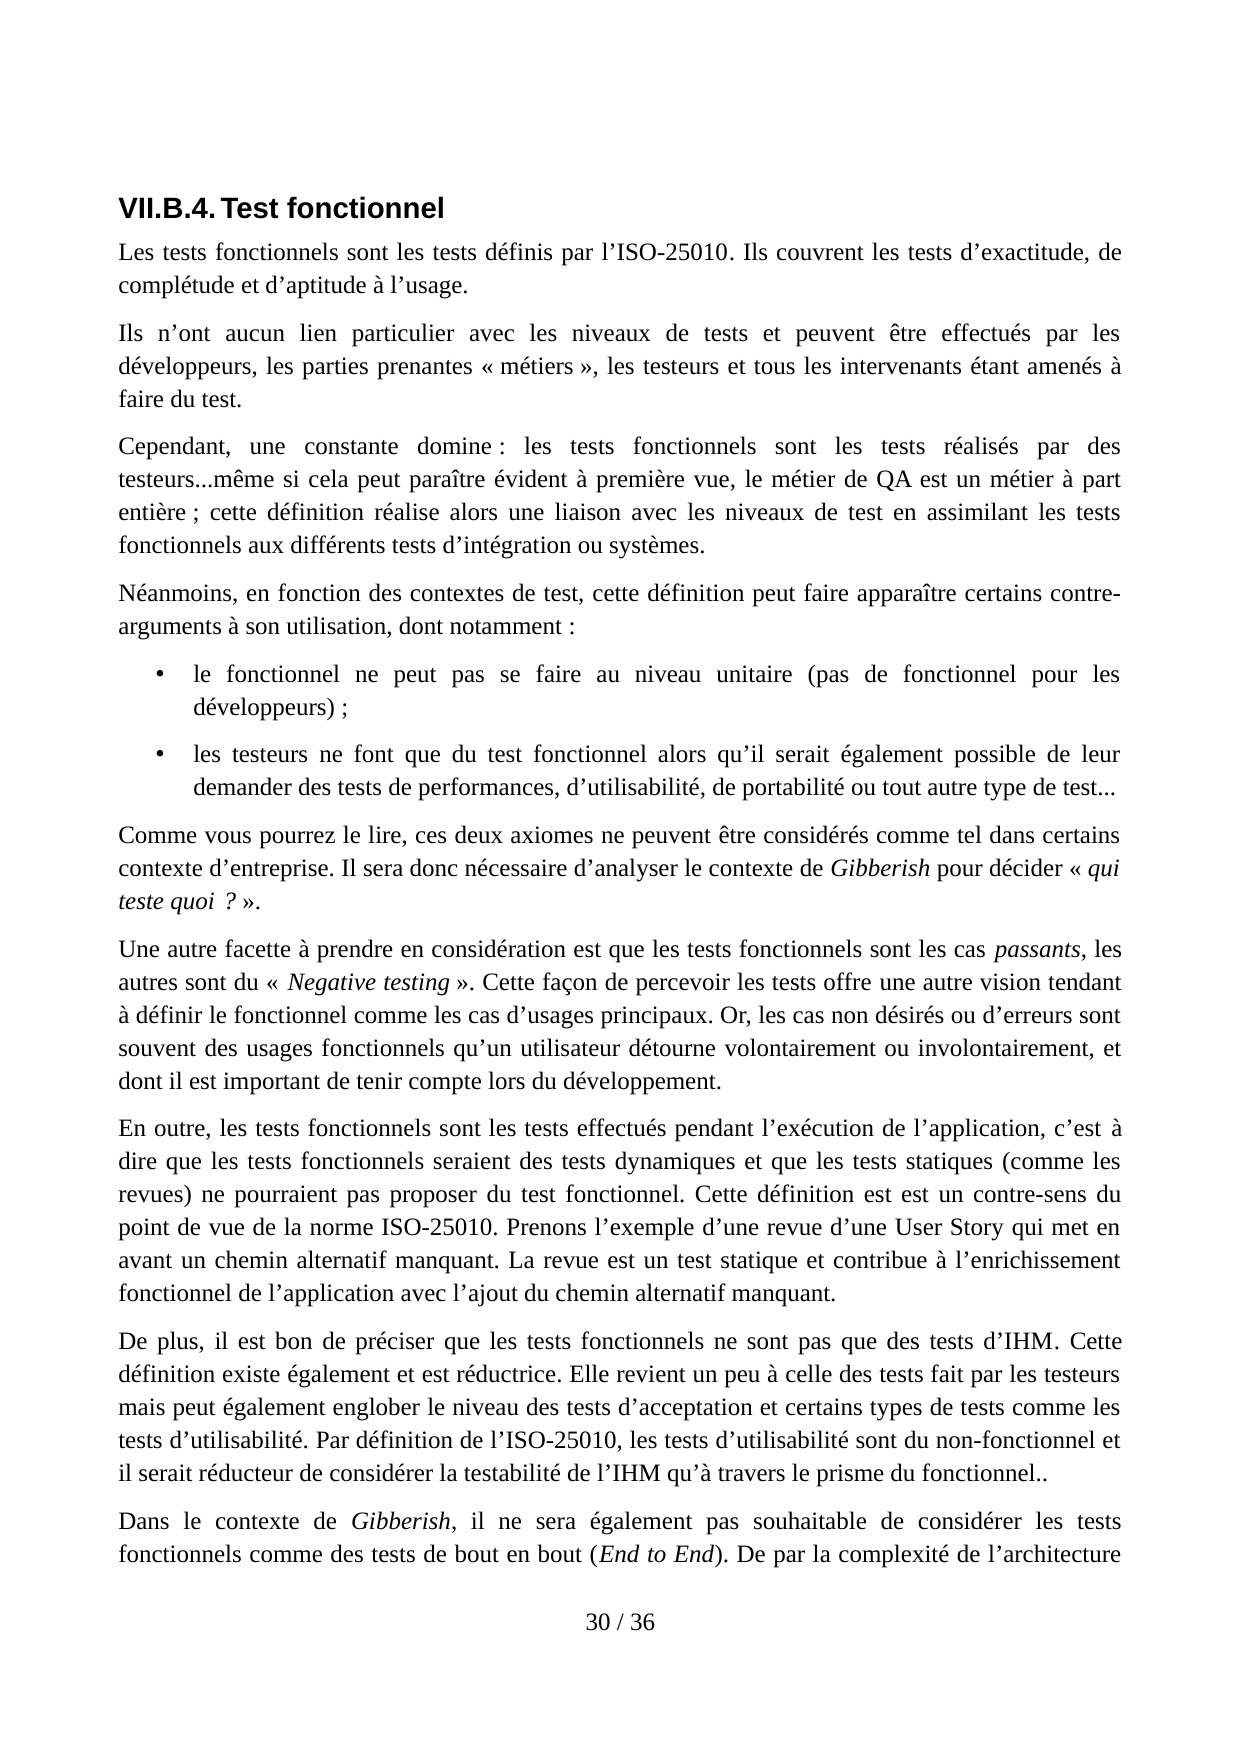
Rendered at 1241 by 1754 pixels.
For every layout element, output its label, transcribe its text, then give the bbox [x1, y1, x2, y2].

text Dans le contexte de Gibberish, il ne sera également pas souhaitable de considérer les tests fonctionnels comme des tests de bout en bout (End to End). De par la complexité de l’architecture [118, 1506, 1122, 1567]
list les testeurs ne font que du test fonctionnel alors qu’il serait également possible de leur demander des tests de performances, d’utilisabilité, de portabilité ou tout autre type de test... [156, 739, 1122, 801]
text Néanmoins, en fonction des contextes de test, cette définition peut faire apparaître certains contre-arguments à son utilisation, dont notamment : [118, 578, 1122, 640]
list le fonctionnel ne peut pas se faire au niveau unitaire (pas de fonctionnel pour les développeurs) ; [156, 659, 1122, 721]
text Comme vous pourrez le lire, ces deux axiomes ne peuvent être considérés comme tel dans certains contexte d’entreprise. Il sera donc nécessaire d’analyser le contexte de Gibberish pour décider « qui teste quoi ? ». [118, 820, 1122, 915]
text Ils n’ont aucun lien particulier avec les niveaux de tests et peuvent être effectués par les développeurs, les parties prenantes « métiers », les testeurs et tous les intervenants étant amenés à faire du test. [118, 318, 1122, 413]
text De plus, il est bon de préciser que les tests fonctionnels ne sont pas que des tests d’IHM. Cette définition existe également et est réductrice. Elle revient un peu à celle des tests fait par les testeurs mais peut également englober le niveau des tests d’acceptation et certains types de tests comme les tests d’utilisabilité. Par définition de l’ISO-25010, les tests d’utilisabilité sont du non-fonctionnel et il serait réducteur de considérer la testabilité de l’IHM qu’à travers le prisme du fonctionnel.. [118, 1326, 1122, 1487]
text Une autre facette à prendre en considération est que les tests fonctionnels sont les cas passants, les autres sont du « Negative testing ». Cette façon de percevoir les tests offre une autre vision tendant à définir le fonctionnel comme les cas d’usages principaux. Or, les cas non désirés ou d’erreurs sont souvent des usages fonctionnels qu’un utilisateur détourne volontairement ou involontairement, et dont il est important de tenir compte lors du développement. [118, 934, 1122, 1094]
subtitle Test fonctionnel [118, 191, 1122, 225]
text En outre, les tests fonctionnels sont les tests effectués pendant l’exécution de l’application, c’est à dire que les tests fonctionnels seraient des tests dynamiques et que les tests statiques (comme les revues) ne pourraient pas proposer du test fonctionnel. Cette définition est est un contre-sens du point de vue de la norme ISO-25010. Prenons l’exemple d’une revue d’une User Story qui met en avant un chemin alternatif manquant. La revue est un test statique et contribue à l’enrichissement fonctionnel de l’application avec l’ajout du chemin alternatif manquant. [118, 1113, 1122, 1307]
text Cependant, une constante domine : les tests fonctionnels sont les tests réalisés par des testeurs...même si cela peut paraître évident à première vue, le métier de QA est un métier à part entière ; cette définition réalise alors une liaison avec les niveaux de test en assimilant les tests fonctionnels aux différents tests d’intégration ou systèmes. [118, 431, 1122, 559]
text Les tests fonctionnels sont les tests définis par l’ISO-25010. Ils couvrent les tests d’exactitude, de complétude et d’aptitude à l’usage. [118, 237, 1122, 299]
